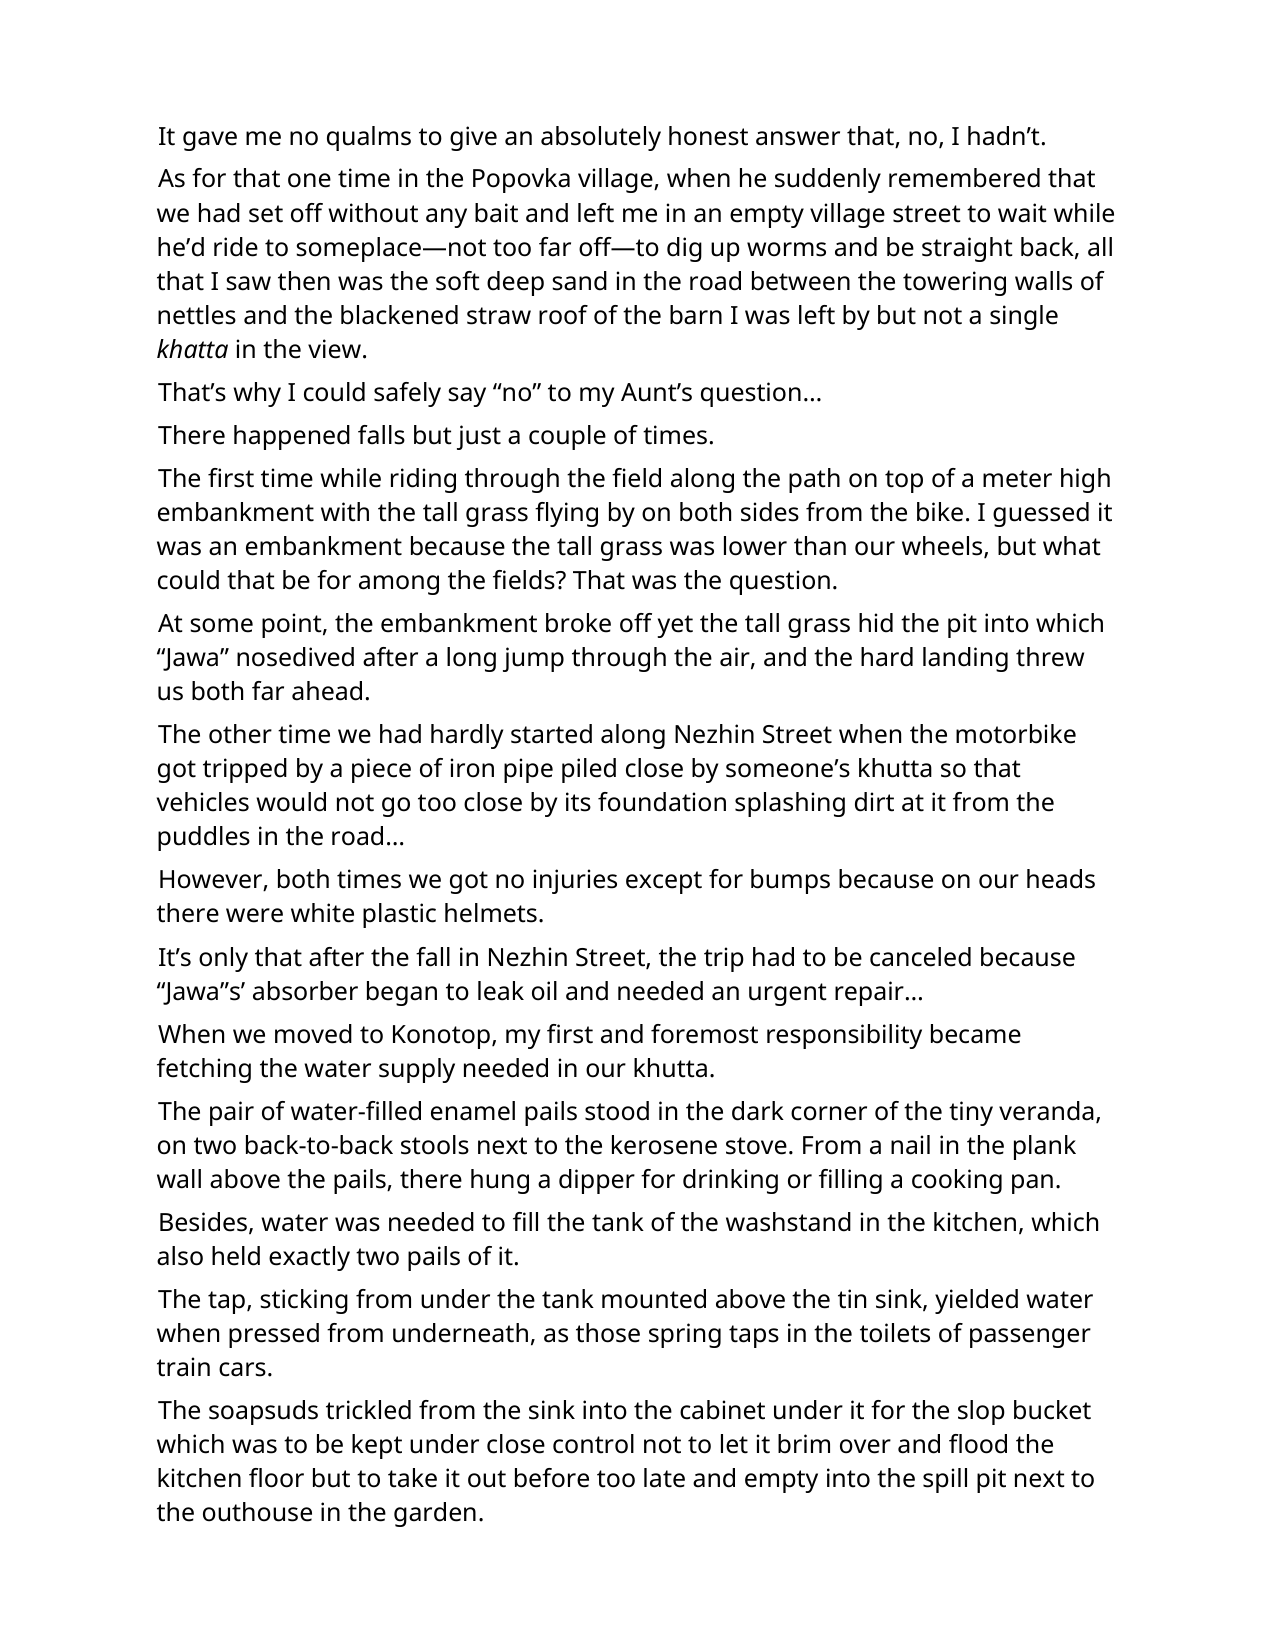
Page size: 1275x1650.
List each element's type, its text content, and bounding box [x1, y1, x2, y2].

text It gave me no qualms to give an absolutely honest answer that, no, I hadn’t. [156, 118, 1118, 152]
text The pair of water-filled enamel pails stood in the dark corner of the tiny veranda, on two back-to-back stools next to the kerosene stove. From a nail in the plank wall above the pails, there hung a dipper for drinking or filling a cooking pan. [156, 1093, 1118, 1196]
text At some point, the embankment broke off yet the tall grass hid the pit into which “Jawa” nosedived after a long jump through the air, and the hard landing threw us both far ahead. [156, 606, 1118, 708]
text However, both times we got no injuries except for bumps because on our heads there were white plastic helmets. [156, 862, 1118, 930]
text As for that one time in the Popovka village, when he suddenly remembered that we had set off without any bait and left me in an empty village street to wait while he’d ride to someplace—not too far off—to dig up worms and be straight back, all that I saw then was the soft deep sand in the road between the towering walls of nettles and the blackened straw roof of the barn I was left by but not a single khatta in the view. [156, 161, 1118, 366]
text When we moved to Konotop, my first and foremost responsibility became fetching the water supply needed in our khutta. [156, 1016, 1118, 1084]
text The first time while riding through the field along the path on top of a meter high embankment with the tall grass flying by on both sides from the bike. I guessed it was an embankment because the tall grass was lower than our wheels, but what could that be for among the fields? That was the question. [156, 461, 1118, 597]
text That’s why I could safely say “no” to my Aunt’s question… [156, 374, 1118, 408]
text The tap, sticking from under the tank mounted above the tin sink, yielded water when pressed from underneath, as those spring taps in the toilets of passenger train cars. [156, 1282, 1118, 1384]
text The soapsuds trickled from the sink into the cabinet under it for the slop bucket which was to be kept under close control not to let it brim over and flood the kitchen floor but to take it out before too late and empty into the spill pit next to the outhouse in the garden. [156, 1393, 1118, 1529]
text The other time we had hardly started along Nezhin Street when the motorbike got tripped by a piece of iron pipe piled close by someone’s khutta so that vehicles would not go too close by its foundation splashing dirt at it from the puddles in the road… [156, 717, 1118, 853]
text There happened falls but just a couple of times. [156, 417, 1118, 452]
text It’s only that after the fall in Nezhin Street, the trip had to be canceled because “Jawa”s’ absorber began to leak oil and needed an urgent repair… [156, 939, 1118, 1007]
text Besides, water was needed to fill the tank of the washstand in the kitchen, which also held exactly two pails of it. [156, 1204, 1118, 1273]
